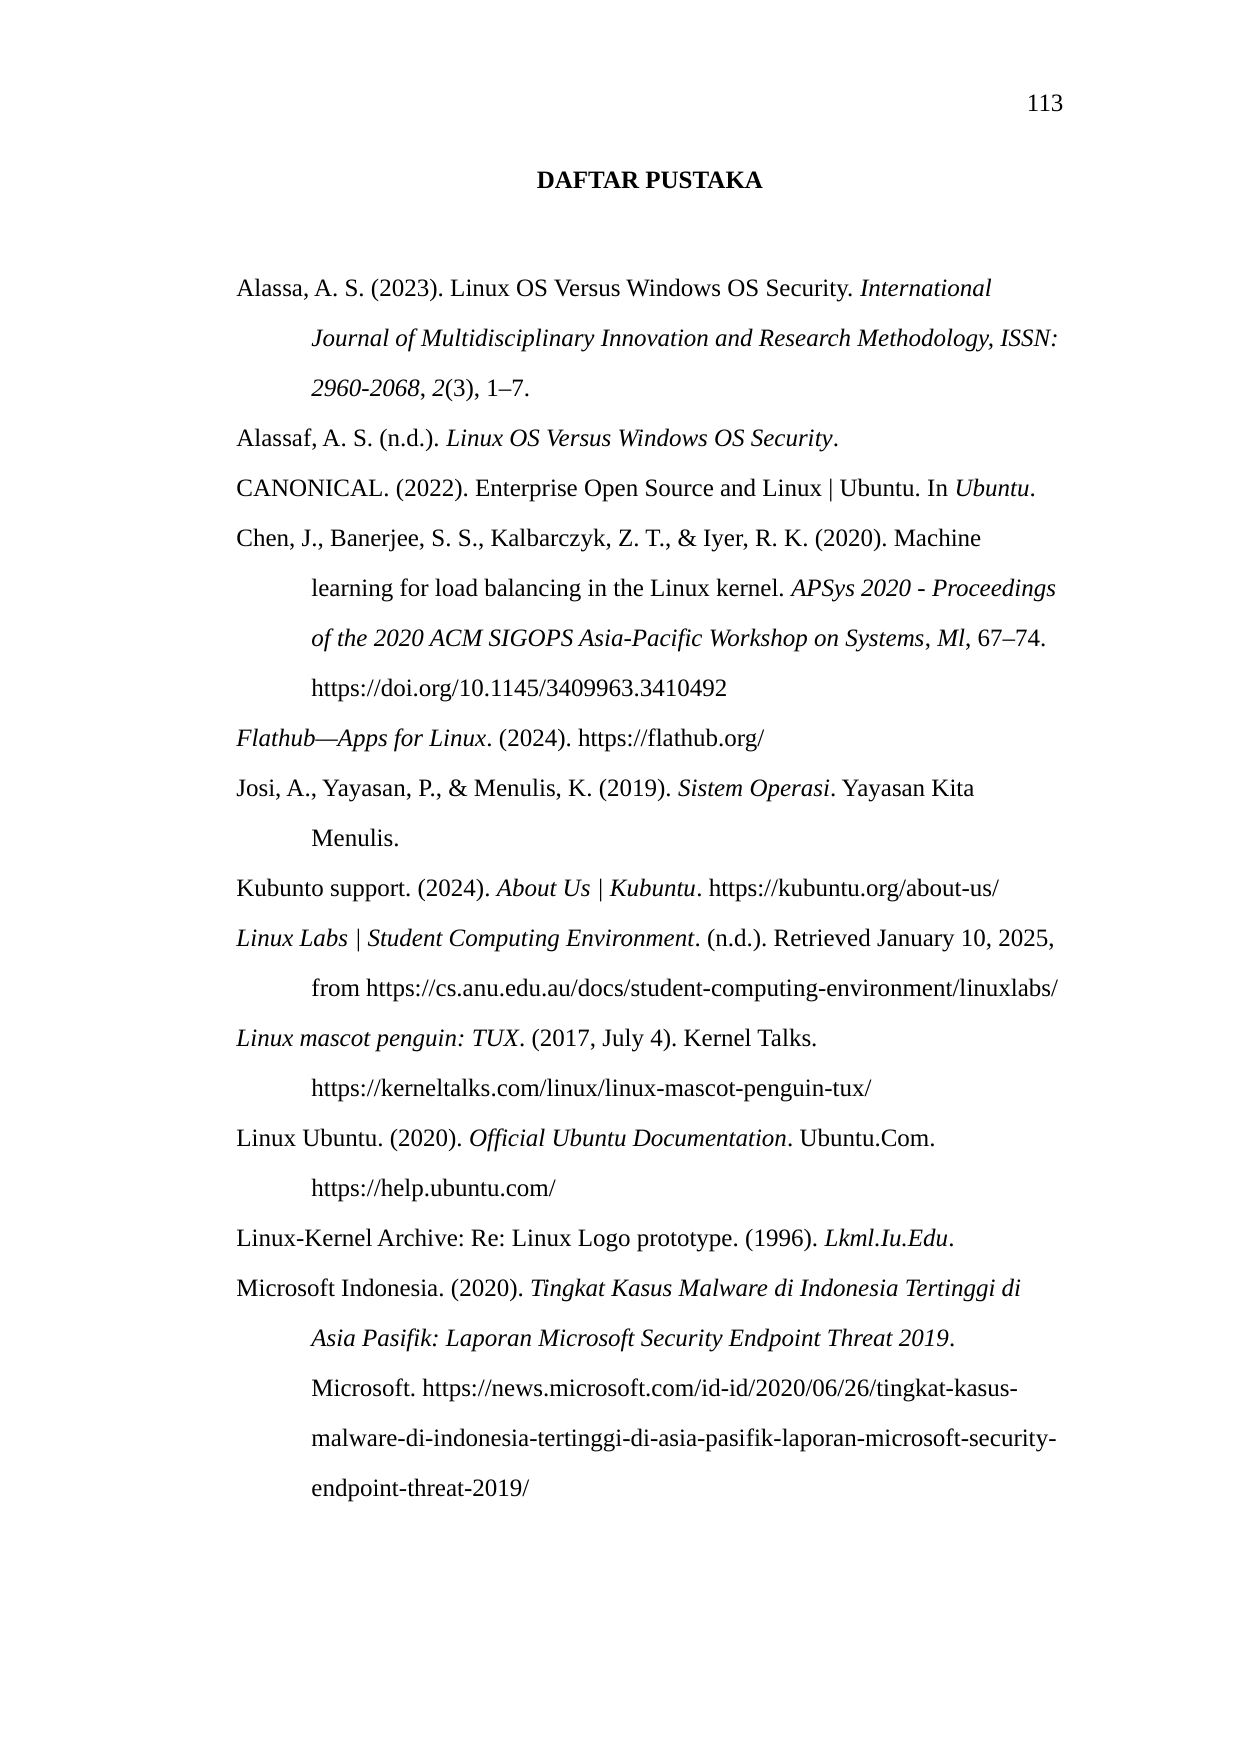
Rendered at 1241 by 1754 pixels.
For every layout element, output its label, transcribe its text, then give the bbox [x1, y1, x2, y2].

text Linux Labs | Student Computing Environment. (n.d.). Retrieved January 10, 2025, from https://cs.anu.edu.au/docs/student-computing-environment/linuxlabs/ [236, 902, 1063, 1002]
subtitle DAFTAR PUSTAKA [236, 165, 1063, 194]
text Microsoft Indonesia. (2020). Tingkat Kasus Malware di Indonesia Tertinggi di Asia Pasifik: Laporan Microsoft Security Endpoint Threat 2019. Microsoft. https://news.microsoft.com/id-id/2020/06/26/tingkat-kasus-malware-di-indonesia-tertinggi-di-asia-pasifik-laporan-microsoft-security-endpoint-threat-2019/ [236, 1252, 1063, 1502]
text Linux-Kernel Archive: Re: Linux Logo prototype. (1996). Lkml.Iu.Edu. [236, 1202, 1063, 1252]
text Alassa, A. S. (2023). Linux OS Versus Windows OS Security. International Journal of Multidisciplinary Innovation and Research Methodology, ISSN: 2960-2068, 2(3), 1–7. [236, 252, 1063, 402]
text Flathub—Apps for Linux. (2024). https://flathub.org/ [236, 702, 1063, 752]
text Linux mascot penguin: TUX. (2017, July 4). Kernel Talks. https://kerneltalks.com/linux/linux-mascot-penguin-tux/ [236, 1002, 1063, 1102]
text Linux Ubuntu. (2020). Official Ubuntu Documentation. Ubuntu.Com. https://help.ubuntu.com/ [236, 1102, 1063, 1202]
text CANONICAL. (2022). Enterprise Open Source and Linux | Ubuntu. In Ubuntu. [236, 452, 1063, 502]
text Alassaf, A. S. (n.d.). Linux OS Versus Windows OS Security. [236, 402, 1063, 452]
text Kubunto support. (2024). About Us | Kubuntu. https://kubuntu.org/about-us/ [236, 852, 1063, 902]
text Josi, A., Yayasan, P., & Menulis, K. (2019). Sistem Operasi. Yayasan Kita Menulis. [236, 752, 1063, 852]
text Chen, J., Banerjee, S. S., Kalbarczyk, Z. T., & Iyer, R. K. (2020). Machine learning for load balancing in the Linux kernel. APSys 2020 - Proceedings of the 2020 ACM SIGOPS Asia-Pacific Workshop on Systems, Ml, 67–74. https://doi.org/10.1145/3409963.3410492 [236, 502, 1063, 702]
